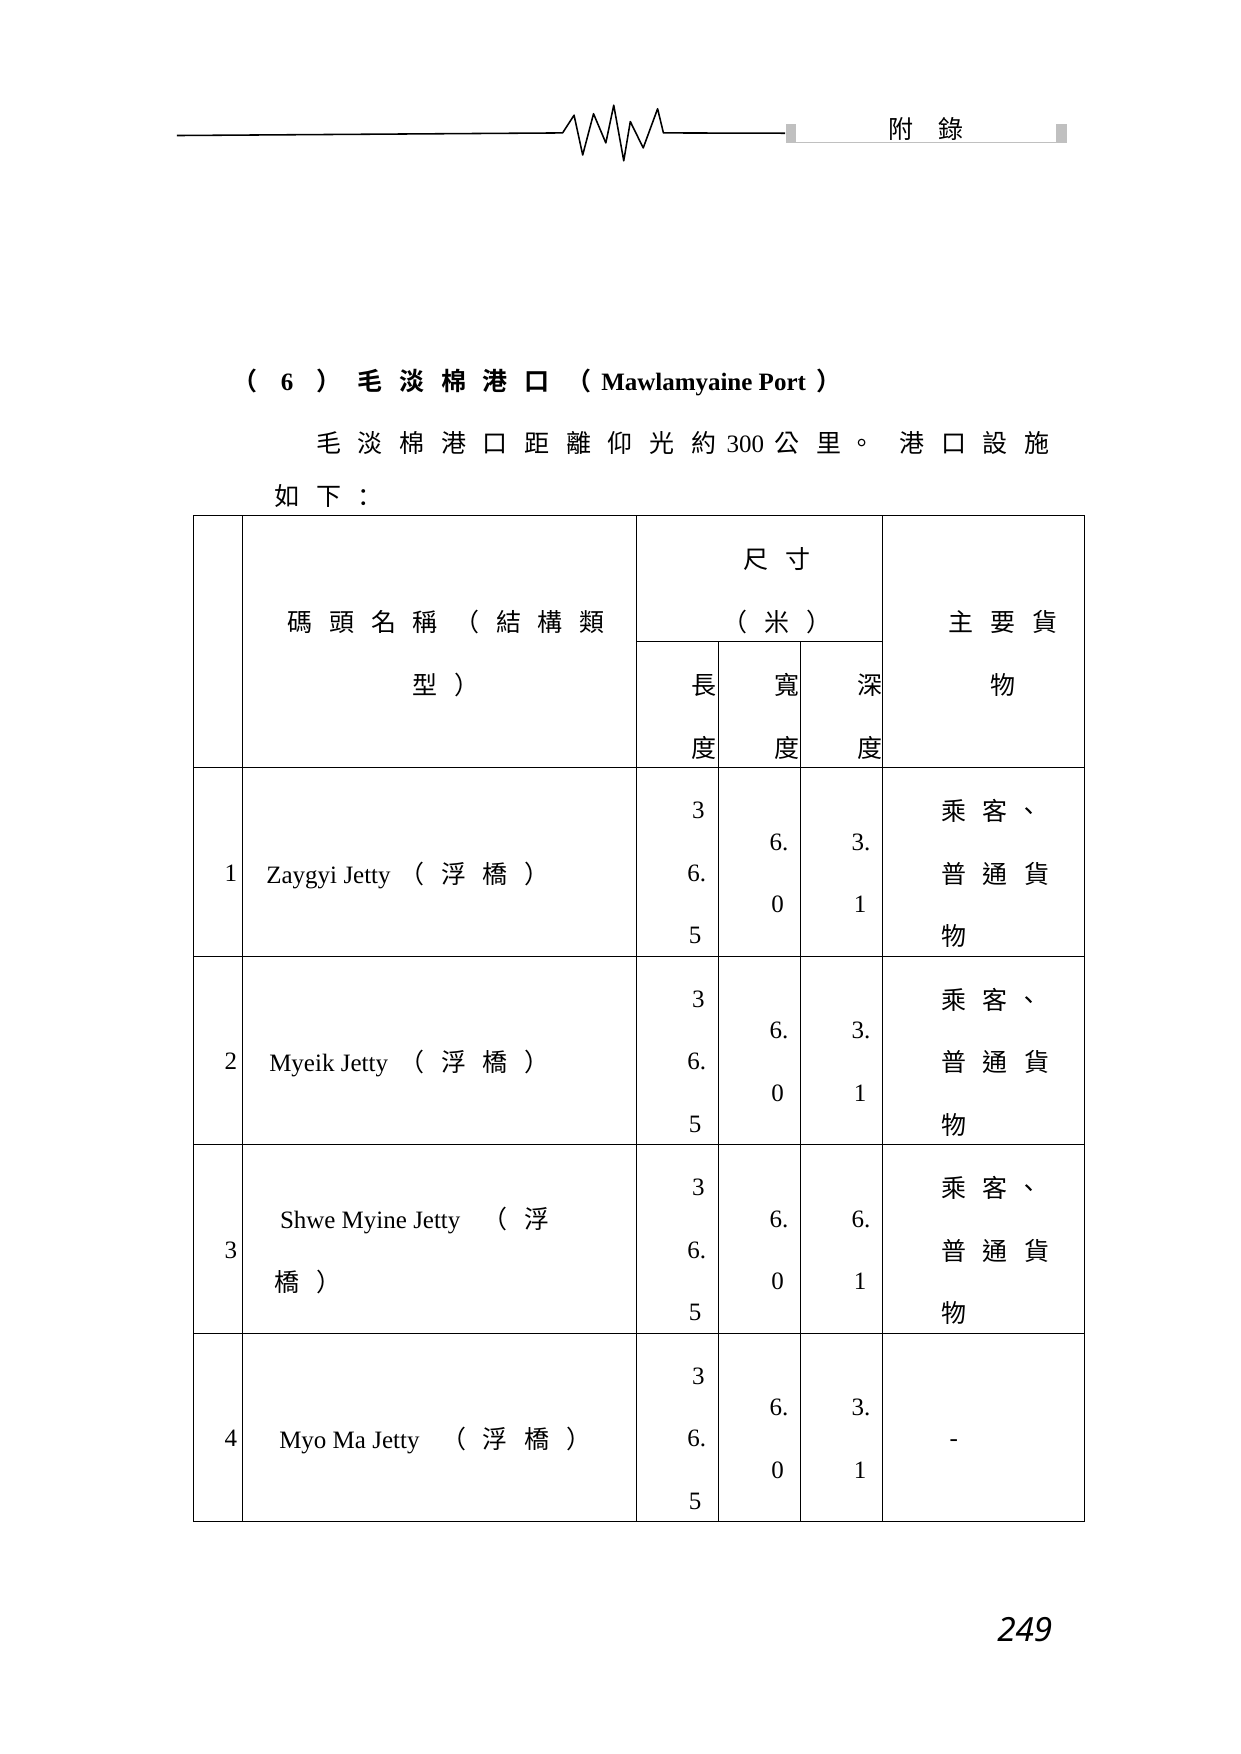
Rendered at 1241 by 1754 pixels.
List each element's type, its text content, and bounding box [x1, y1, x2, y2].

table_cell Myeik Jetty（浮橋） [243, 957, 636, 1144]
table_cell 36.5 [637, 957, 718, 1144]
table_cell 乘客、普通貨物 [883, 768, 1084, 956]
table_header 碼頭名稱（結構類型） [243, 516, 636, 767]
table_cell 3.1 [801, 1334, 882, 1521]
table_cell 3 [194, 1145, 242, 1333]
table_cell Shwe Myine Jetty（浮橋） [243, 1145, 636, 1333]
table_cell 乘客、普通貨物 [883, 1145, 1084, 1333]
text （6）毛淡棉港口（Mawlamyaine Port） [188, 327, 1052, 390]
table_cell 寬度 [719, 642, 800, 767]
table_header 主要貨物 [883, 516, 1084, 767]
table_cell 3.1 [801, 957, 882, 1144]
table_cell 深度 [801, 642, 882, 767]
text 毛淡棉港口距離仰光約300公里。港口設施如下： [254, 390, 1058, 515]
table_cell 乘客、普通貨物 [883, 957, 1084, 1144]
table_cell 1 [194, 768, 242, 956]
table_cell 6.1 [801, 1145, 882, 1333]
table_header 尺寸（米） [637, 516, 882, 641]
table_cell 6.0 [719, 1334, 800, 1521]
table_cell 6.0 [719, 957, 800, 1144]
table_cell 36.5 [637, 768, 718, 956]
table_cell 2 [194, 957, 242, 1144]
table_cell 36.5 [637, 1334, 718, 1521]
table_cell 3.1 [801, 768, 882, 956]
table_cell Zaygyi Jetty（浮橋） [243, 768, 636, 956]
table_cell 6.0 [719, 1145, 800, 1333]
table_cell - [883, 1334, 1084, 1521]
table_cell 長度 [637, 642, 718, 767]
table_cell 6.0 [719, 768, 800, 956]
table_header [194, 516, 242, 767]
table_cell 36.5 [637, 1145, 718, 1333]
table_cell Myo Ma Jetty（浮橋） [243, 1334, 636, 1521]
table_cell 4 [194, 1334, 242, 1521]
